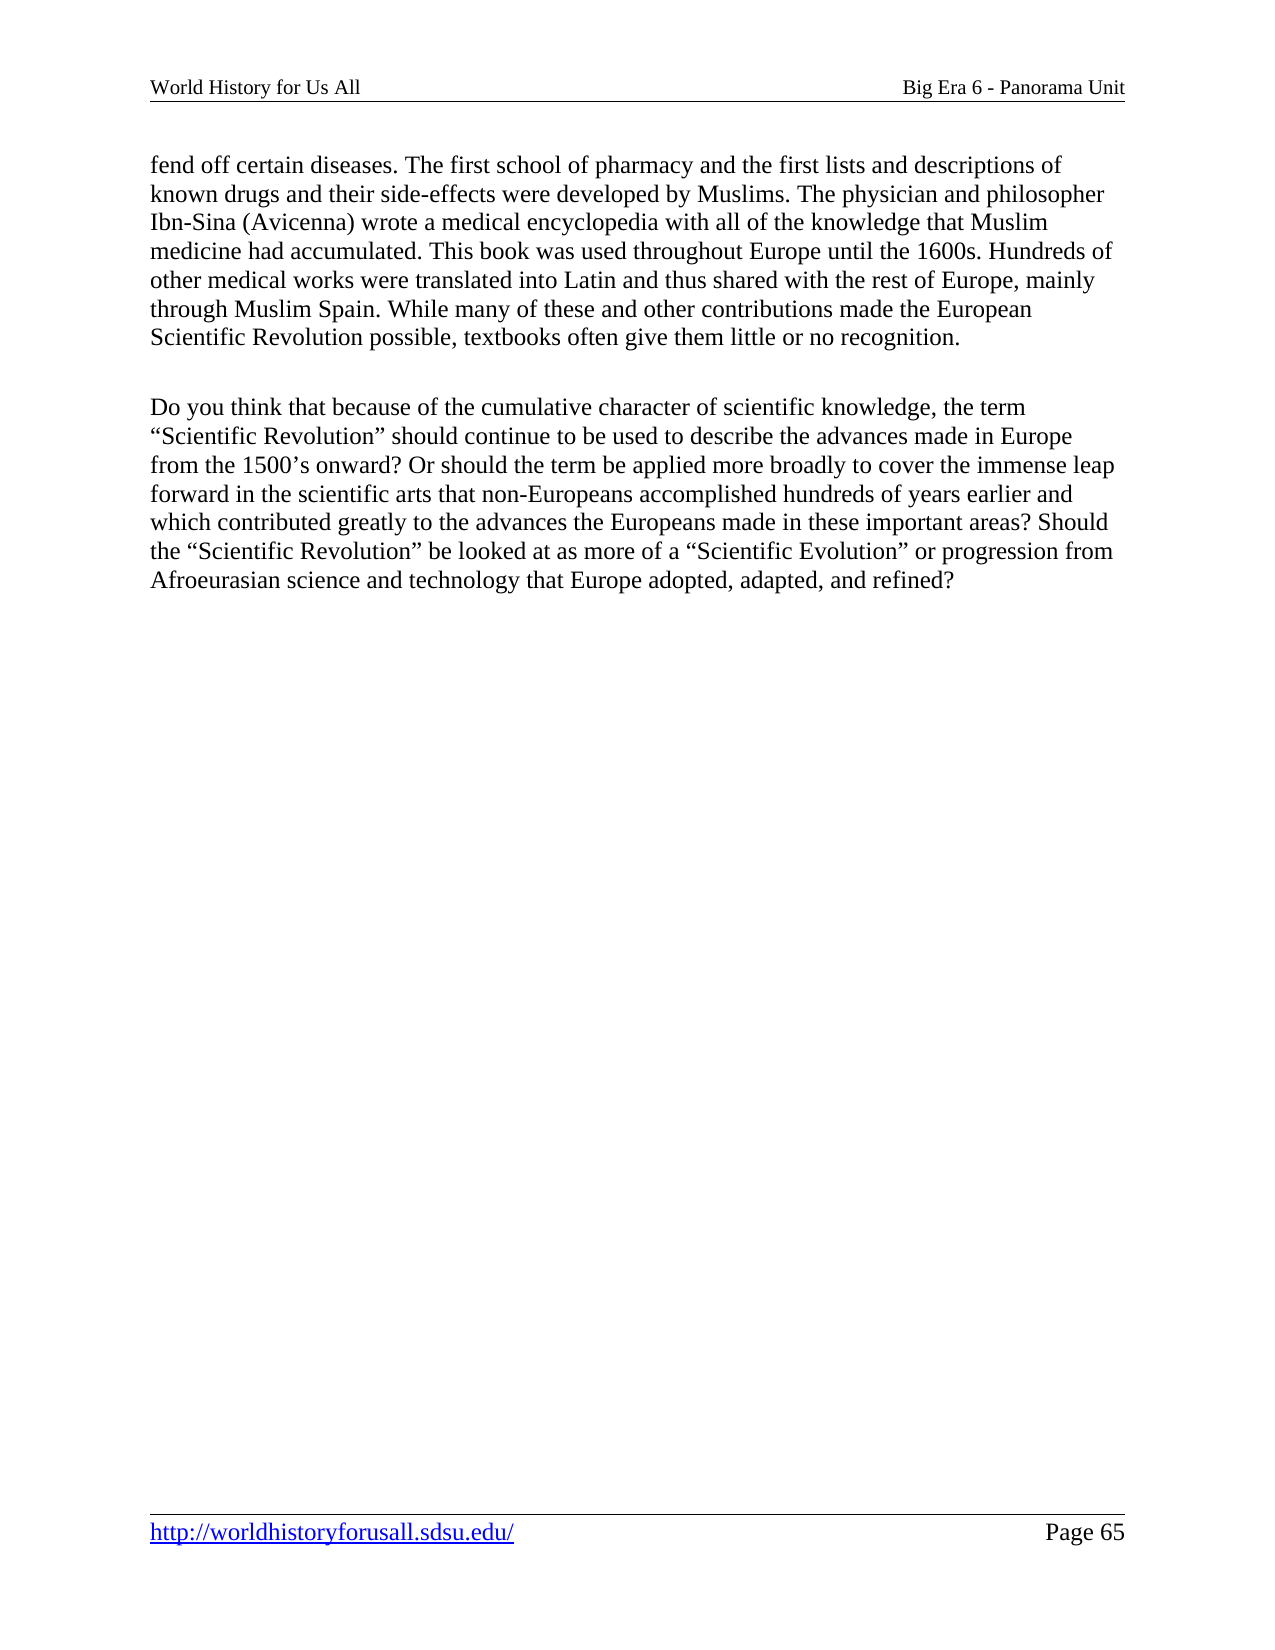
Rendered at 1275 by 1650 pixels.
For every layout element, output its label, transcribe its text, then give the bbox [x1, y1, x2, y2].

text fend off certain diseases. The first school of pharmacy and the first lists and descriptions of known drugs and their side-effects were developed by Muslims. The physician and philosopher Ibn-Sina (Avicenna) wrote a medical encyclopedia with all of the knowledge that Muslim medicine had accumulated. This book was used throughout Europe until the 1600s. Hundreds of other medical works were translated into Latin and thus shared with the rest of Europe, mainly through Muslim Spain. While many of these and other contributions made the European Scientific Revolution possible, textbooks often give them little or no recognition. [150, 150, 1125, 351]
text Do you think that because of the cumulative character of scientific knowledge, the term “Scientific Revolution” should continue to be used to describe the advances made in Europe from the 1500’s onward? Or should the term be applied more broadly to cover the immense leap forward in the scientific arts that non-Europeans accomplished hundreds of years earlier and which contributed greatly to the advances the Europeans made in these important areas? Should the “Scientific Revolution” be looked at as more of a “Scientific Evolution” or progression from Afroeurasian science and technology that Europe adopted, adapted, and refined? [150, 392, 1125, 594]
